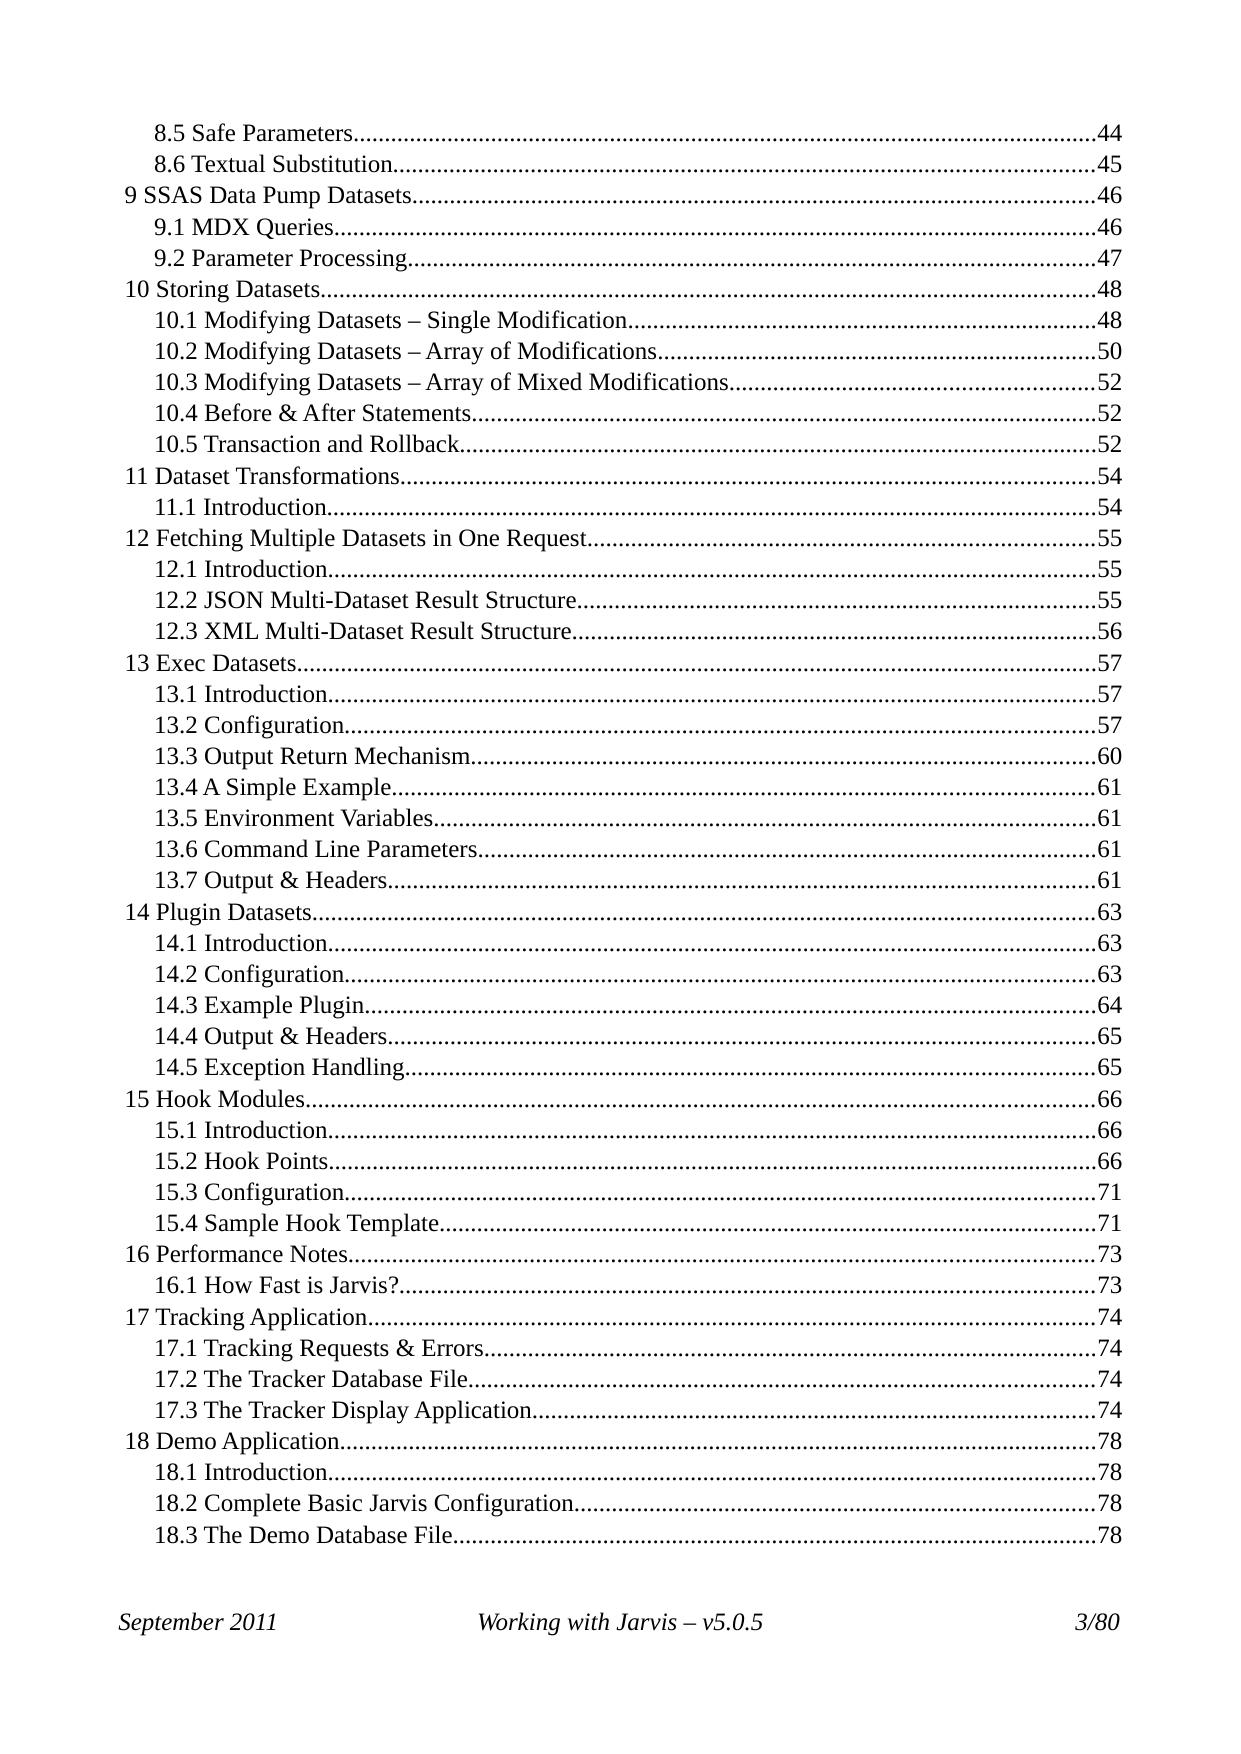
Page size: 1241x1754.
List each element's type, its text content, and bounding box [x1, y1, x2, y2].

text 10.2 Modifying Datasets – Array of Modifications 50 [148, 336, 1122, 365]
text 12 Fetching Multiple Datasets in One Request 55 [118, 523, 1122, 552]
text 16 Performance Notes 73 [118, 1239, 1122, 1268]
text 14.4 Output & Headers 65 [148, 1021, 1122, 1050]
text 15.4 Sample Hook Template 71 [148, 1208, 1122, 1237]
text 13.1 Introduction 57 [148, 679, 1122, 707]
text 18.2 Complete Basic Jarvis Configuration 78 [148, 1488, 1122, 1517]
text 15.1 Introduction 66 [148, 1115, 1122, 1143]
text 10.5 Transaction and Rollback 52 [148, 429, 1122, 458]
text 9 SSAS Data Pump Datasets 46 [118, 180, 1122, 209]
text 11 Dataset Transformations 54 [118, 461, 1122, 489]
text 15 Hook Modules 66 [118, 1084, 1122, 1112]
text 10.1 Modifying Datasets – Single Modification 48 [148, 305, 1122, 334]
text 12.1 Introduction 55 [148, 554, 1122, 583]
text 13.4 A Simple Example 61 [148, 772, 1122, 801]
text 16.1 How Fast is Jarvis? 73 [148, 1271, 1122, 1299]
text 18 Demo Application 78 [118, 1426, 1122, 1455]
text 13.2 Configuration 57 [148, 710, 1122, 739]
text 13.6 Command Line Parameters 61 [148, 834, 1122, 863]
text 10 Storing Datasets 48 [118, 274, 1122, 303]
text 11.1 Introduction 54 [148, 492, 1122, 521]
text 17.3 The Tracker Display Application 74 [148, 1395, 1122, 1424]
text 9.2 Parameter Processing 47 [148, 243, 1122, 271]
text 8.6 Textual Substitution 45 [148, 149, 1122, 178]
text 12.2 JSON Multi-Dataset Result Structure 55 [148, 585, 1122, 614]
text 14.3 Example Plugin 64 [148, 990, 1122, 1019]
text 17 Tracking Application 74 [118, 1302, 1122, 1330]
text 15.2 Hook Points 66 [148, 1146, 1122, 1175]
text 13.5 Environment Variables 61 [148, 803, 1122, 832]
text 9.1 MDX Queries 46 [148, 212, 1122, 240]
text 17.2 The Tracker Database File 74 [148, 1364, 1122, 1393]
text 18.1 Introduction 78 [148, 1457, 1122, 1486]
text 18.3 The Demo Database File 78 [148, 1520, 1122, 1548]
text 10.4 Before & After Statements 52 [148, 398, 1122, 427]
text 14 Plugin Datasets 63 [118, 897, 1122, 926]
text 14.5 Exception Handling 65 [148, 1052, 1122, 1081]
text 12.3 XML Multi-Dataset Result Structure 56 [148, 616, 1122, 645]
text 13.3 Output Return Mechanism 60 [148, 741, 1122, 770]
text 14.2 Configuration 63 [148, 959, 1122, 988]
text 13 Exec Datasets 57 [118, 648, 1122, 676]
text 13.7 Output & Headers 61 [148, 866, 1122, 894]
text 17.1 Tracking Requests & Errors 74 [148, 1333, 1122, 1362]
text 14.1 Introduction 63 [148, 928, 1122, 957]
text 8.5 Safe Parameters 44 [148, 118, 1122, 147]
text 15.3 Configuration 71 [148, 1177, 1122, 1206]
text 10.3 Modifying Datasets – Array of Mixed Modifications 52 [148, 367, 1122, 396]
